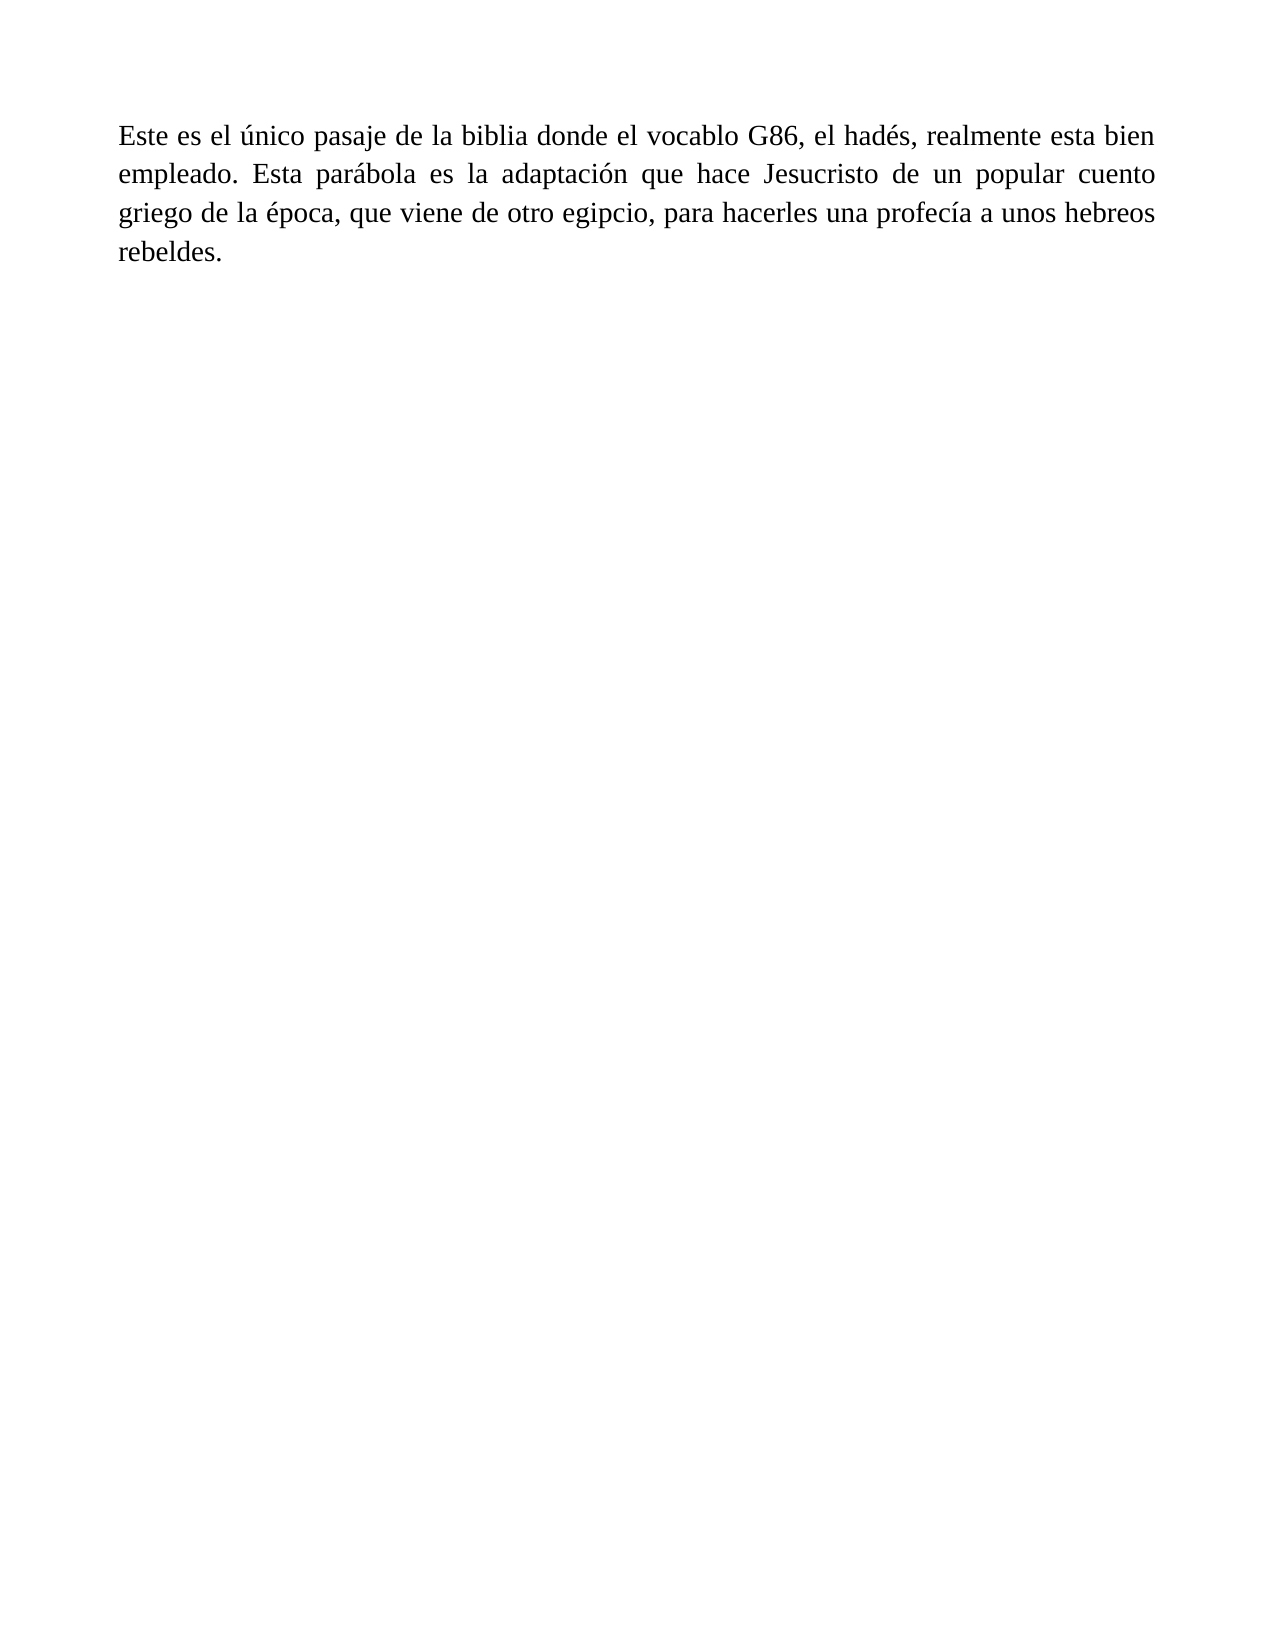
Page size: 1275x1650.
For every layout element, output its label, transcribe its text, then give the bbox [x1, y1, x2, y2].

text Este es el único pasaje de la biblia donde el vocablo G86, el hadés, realmente esta bien empleado. Esta parábola es la adaptación que hace Jesucristo de un popular cuento griego de la época, que viene de otro egipcio, para hacerles una profecía a unos hebreos rebeldes. [118, 118, 1157, 267]
